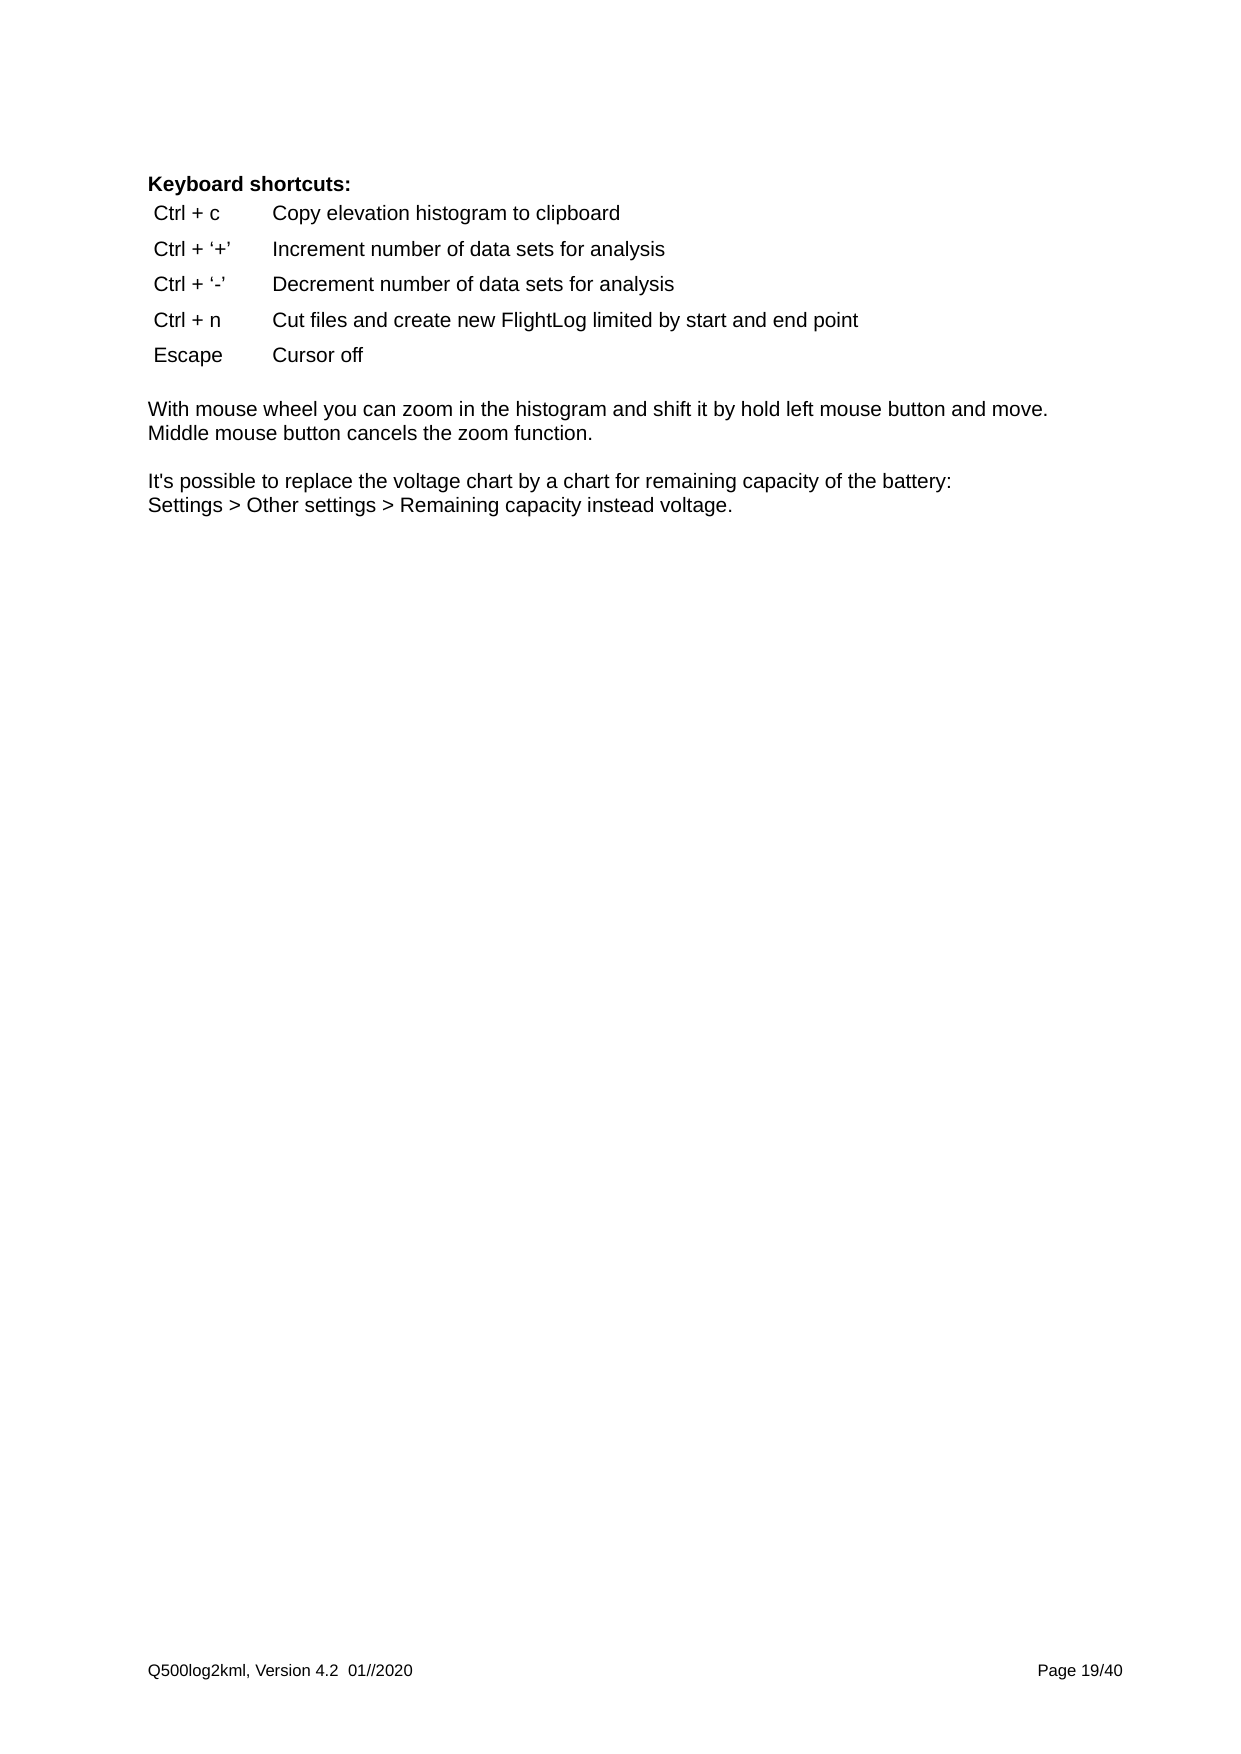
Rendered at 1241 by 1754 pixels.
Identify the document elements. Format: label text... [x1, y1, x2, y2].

table_cell Ctrl + n [148, 302, 266, 337]
table_cell Cut files and create new FlightLog limited by start and end point [266, 302, 1093, 337]
table_cell Ctrl + ‘-’ [148, 266, 266, 302]
text It's possible to replace the voltage chart by a chart for remaining capacity of the battery: [148, 468, 1093, 492]
table_cell Ctrl + ‘+’ [148, 231, 266, 266]
table_header Ctrl + c [148, 196, 266, 231]
table_cell Decrement number of data sets for analysis [266, 266, 1093, 302]
text Keyboard shortcuts: [148, 172, 1093, 196]
text Settings > Other settings > Remaining capacity instead voltage. [148, 492, 1093, 516]
text With mouse wheel you can zoom in the histogram and shift it by hold left mouse button and move. Middle mouse button cancels the zoom function. [148, 397, 1093, 444]
table_header Copy elevation histogram to clipboard [266, 196, 1093, 231]
table_cell Increment number of data sets for analysis [266, 231, 1093, 266]
table_cell Escape [148, 337, 266, 373]
table_cell Cursor off [266, 337, 1093, 373]
